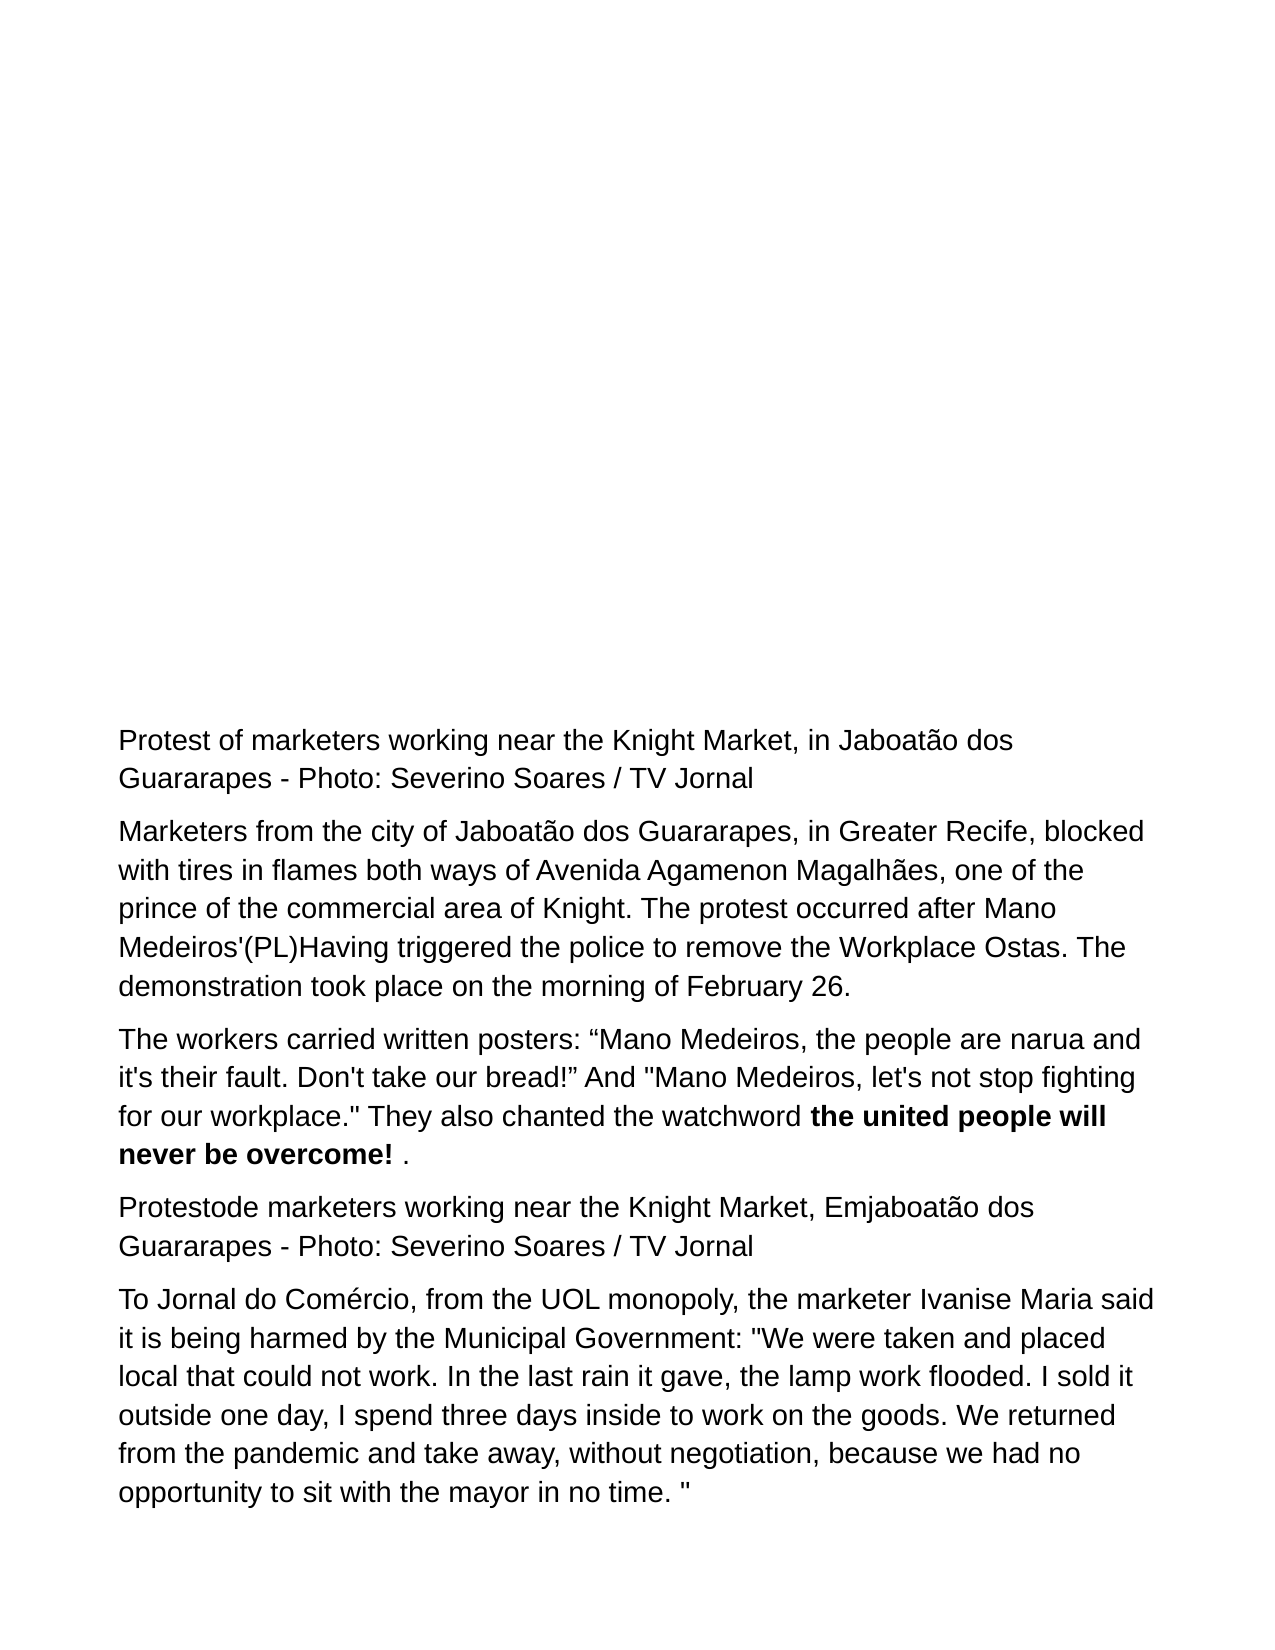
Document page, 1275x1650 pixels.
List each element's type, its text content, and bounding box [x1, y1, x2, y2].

text Protest of marketers working near the Knight Market, in Jaboatão dos Guararapes - Photo: Severino Soares / TV Jornal [118, 118, 1157, 795]
text Marketers from the city of Jaboatão dos Guararapes, in Greater Recife, blocked with tires in flames both ways of Avenida Agamenon Magalhães, one of the prince of the commercial area of Knight. The protest occurred after Mano Medeiros'(PL)Having triggered the police to remove the Workplace Ostas. The demonstration took place on the morning of February 26. [118, 814, 1157, 1002]
text Protestode marketers working near the Knight Market, Emjaboatão dos Guararapes - Photo: Severino Soares / TV Jornal [118, 1191, 1157, 1263]
text The workers carried written posters: “Mano Medeiros, the people are narua and it's their fault. Don't take our bread!” And "Mano Medeiros, let's not stop fighting for our workplace." They also chanted the watchword the united people will never be overcome! . [118, 1022, 1157, 1171]
text To Jornal do Comércio, from the UOL monopoly, the marketer Ivanise Maria said it is being harmed by the Municipal Government: "We were taken and placed local that could not work. In the last rain it gave, the lamp work flooded. I sold it outside one day, I spend three days inside to work on the goods. We returned from the pandemic and take away, without negotiation, because we had no opportunity to sit with the mayor in no time. " [118, 1282, 1157, 1508]
